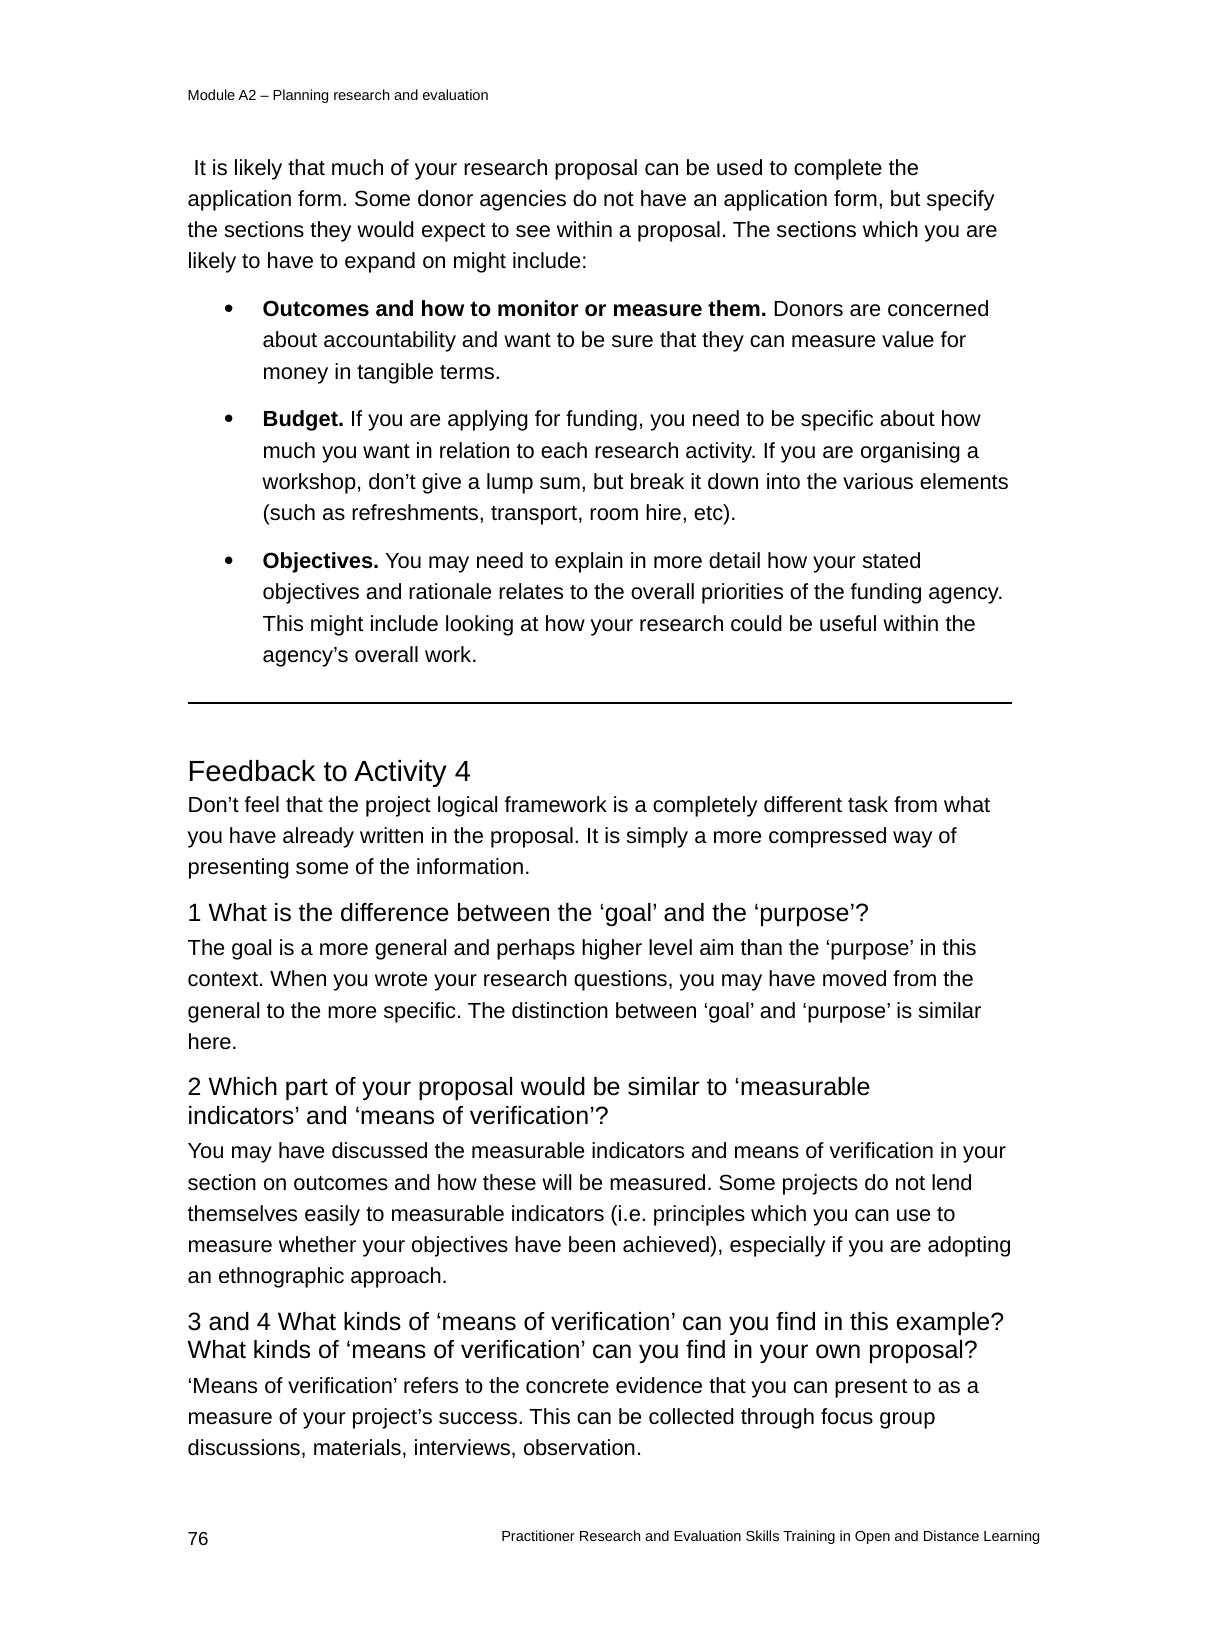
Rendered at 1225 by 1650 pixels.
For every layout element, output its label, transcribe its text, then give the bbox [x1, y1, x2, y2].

text 1 What is the difference between the ‘goal’ and the ‘purpose’? [187, 898, 1012, 926]
text 3 and 4 What kinds of ‘means of verification’ can you find in this example? What kinds of ‘means of verification’ can you find in your own proposal? [187, 1307, 1012, 1364]
text It is likely that much of your research proposal can be used to complete the application form. Some donor agencies do not have an application form, but specify the sections they would expect to see within a proposal. The sections which you are likely to have to expand on might include: [187, 150, 1012, 275]
list Objectives. You may need to explain in more detail how your stated objectives and rationale relates to the overall priorities of the funding agency. This might include looking at how your research could be useful within the agency’s overall work. [225, 543, 1012, 668]
text ‘Means of verification’ refers to the concrete evidence that you can present to as a measure of your project’s success. This can be collected through focus group discussions, materials, interviews, observation. [187, 1368, 1012, 1462]
list Budget. If you are applying for funding, you need to be specific about how much you want in relation to each research activity. If you are organising a workshop, don’t give a lump sum, but break it down into the various elements (such as refreshments, transport, room hire, etc). [225, 402, 1012, 527]
text Don’t feel that the project logical framework is a completely different task from what you have already written in the proposal. It is simply a more compressed way of presenting some of the information. [187, 787, 1012, 881]
text The goal is a more general and perhaps higher level aim than the ‘purpose’ in this context. When you wrote your research questions, you may have moved from the general to the more specific. The distinction between ‘goal’ and ‘purpose’ is similar here. [187, 931, 1012, 1056]
text 2 Which part of your proposal would be similar to ‘measurable indicators’ and ‘means of verification’? [187, 1072, 1012, 1129]
list Outcomes and how to monitor or measure them. Donors are concerned about accountability and want to be sure that they can measure value for money in tangible terms. [225, 292, 1012, 385]
text Feedback to Activity 4 [187, 754, 1012, 787]
text You may have discussed the measurable indicators and means of verification in your section on outcomes and how these will be measured. Some projects do not lend themselves easily to measurable indicators (i.e. principles which you can use to measure whether your objectives have been achieved), especially if you are adopting an ethnographic approach. [187, 1134, 1012, 1290]
